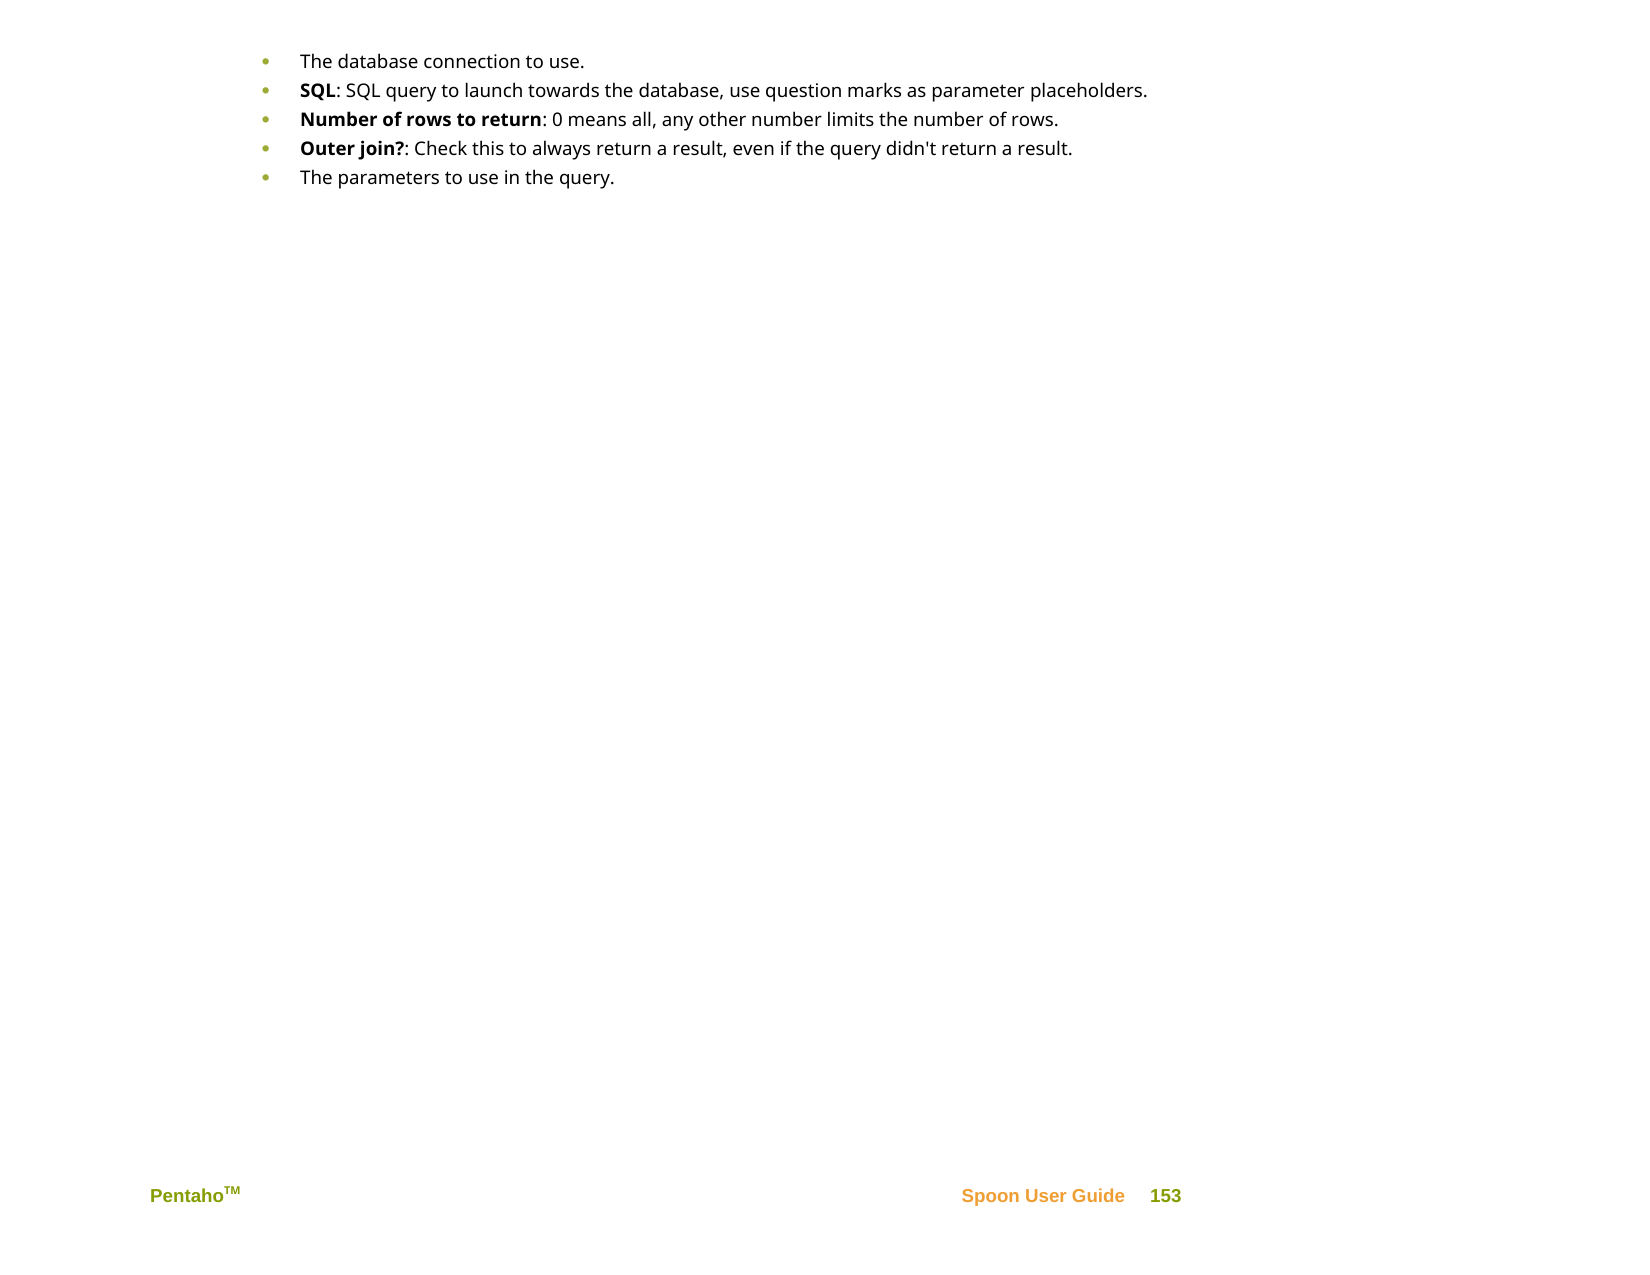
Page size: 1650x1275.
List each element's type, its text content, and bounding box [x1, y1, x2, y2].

list Outer join?: Check this to always return a result, even if the query didn't return a result. [262, 132, 1500, 162]
list SQL: SQL query to launch towards the database, use question marks as parameter placeholders. [262, 74, 1500, 103]
list The parameters to use in the query. [262, 162, 1500, 191]
list The database connection to use. [262, 45, 1500, 74]
list Number of rows to return: 0 means all, any other number limits the number of rows. [262, 103, 1500, 132]
